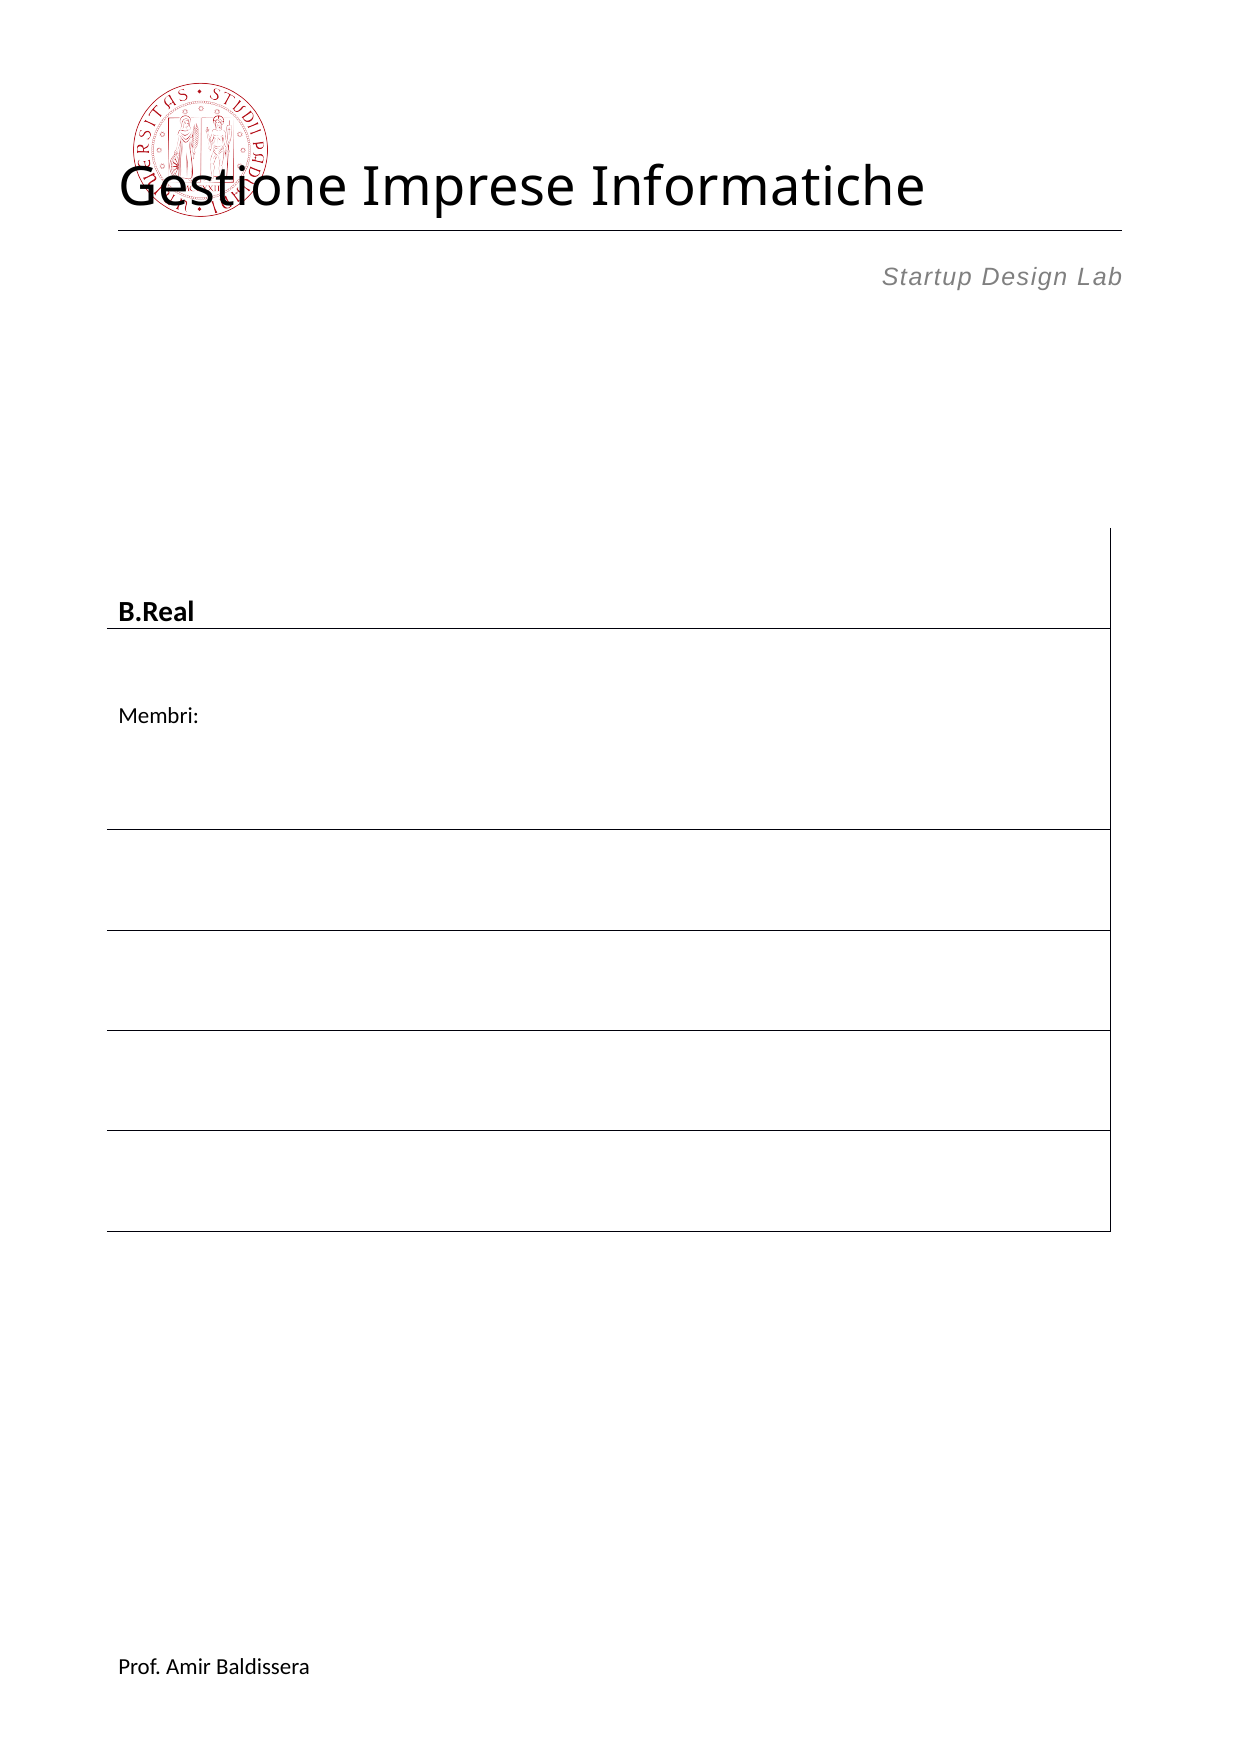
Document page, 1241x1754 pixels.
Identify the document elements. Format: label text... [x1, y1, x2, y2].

subtitle Startup Design Lab [118, 262, 1122, 291]
table_cell [107, 733, 1110, 829]
table_header B.Real [107, 528, 1110, 628]
table_cell [107, 830, 1110, 929]
table_cell [107, 931, 1110, 1030]
picture [132, 81, 269, 148]
title Gestione Imprese Informatiche [118, 148, 1122, 230]
table_cell Membri: [107, 629, 1110, 729]
table_cell [107, 1131, 1110, 1231]
table_cell [107, 1031, 1110, 1130]
